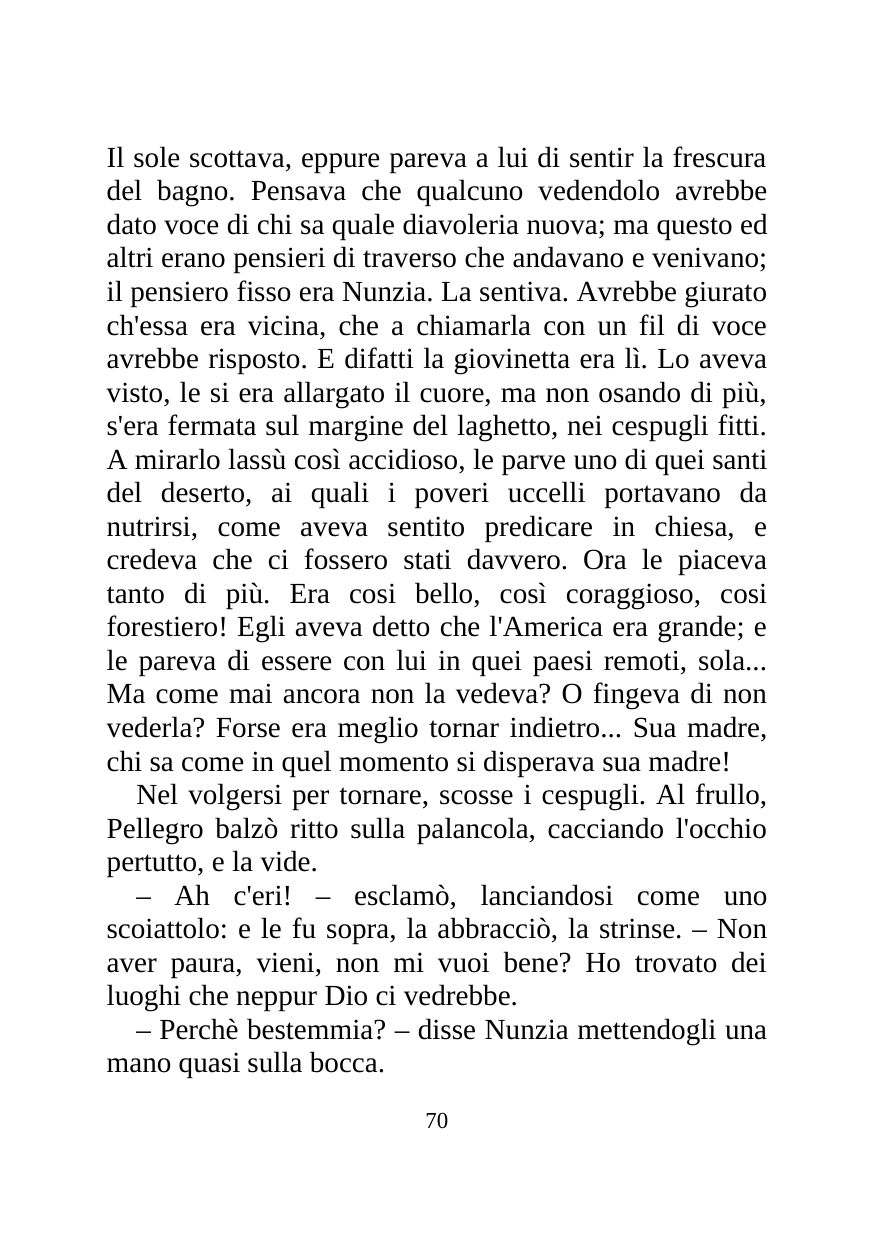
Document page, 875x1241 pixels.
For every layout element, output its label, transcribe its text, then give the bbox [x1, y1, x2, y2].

text Il sole scottava, eppure pareva a lui di sentir la frescura del bagno. Pensava che qualcuno vedendolo avrebbe dato voce di chi sa quale diavoleria nuova; ma questo ed altri erano pensieri di traverso che andavano e venivano; il pensiero fisso era Nunzia. La sentiva. Avrebbe giurato ch'essa era vicina, che a chiamarla con un fil di voce avrebbe risposto. E difatti la giovinetta era lì. Lo aveva visto, le si era allargato il cuore, ma non osando di più, s'era fermata sul margine del laghetto, nei cespugli fitti. A mirarlo lassù così accidioso, le parve uno di quei santi del deserto, ai quali i poveri uccelli portavano da nutrirsi, come aveva sentito predicare in chiesa, e credeva che ci fossero stati davvero. Ora le piaceva tanto di più. Era cosi bello, così coraggioso, cosi forestiero! Egli aveva detto che l'America era grande; e le pareva di essere con lui in quei paesi remoti, sola... Ma come mai ancora non la vedeva? O fingeva di non vederla? Forse era meglio tornar indietro... Sua madre, chi sa come in quel momento si disperava sua madre! [106, 140, 768, 777]
text Nel volgersi per tornare, scosse i cespugli. Al frullo, Pellegro balzò ritto sulla palancola, cacciando l'occhio pertutto, e la vide. [106, 777, 768, 878]
text – Perchè bestemmia? – disse Nunzia mettendogli una mano quasi sulla bocca. [106, 1012, 768, 1079]
text – Ah c'eri! – esclamò, lanciandosi come uno scoiattolo: e le fu sopra, la abbracciò, la strinse. – Non aver paura, vieni, non mi vuoi bene? Ho trovato dei luoghi che neppur Dio ci vedrebbe. [106, 878, 768, 1012]
